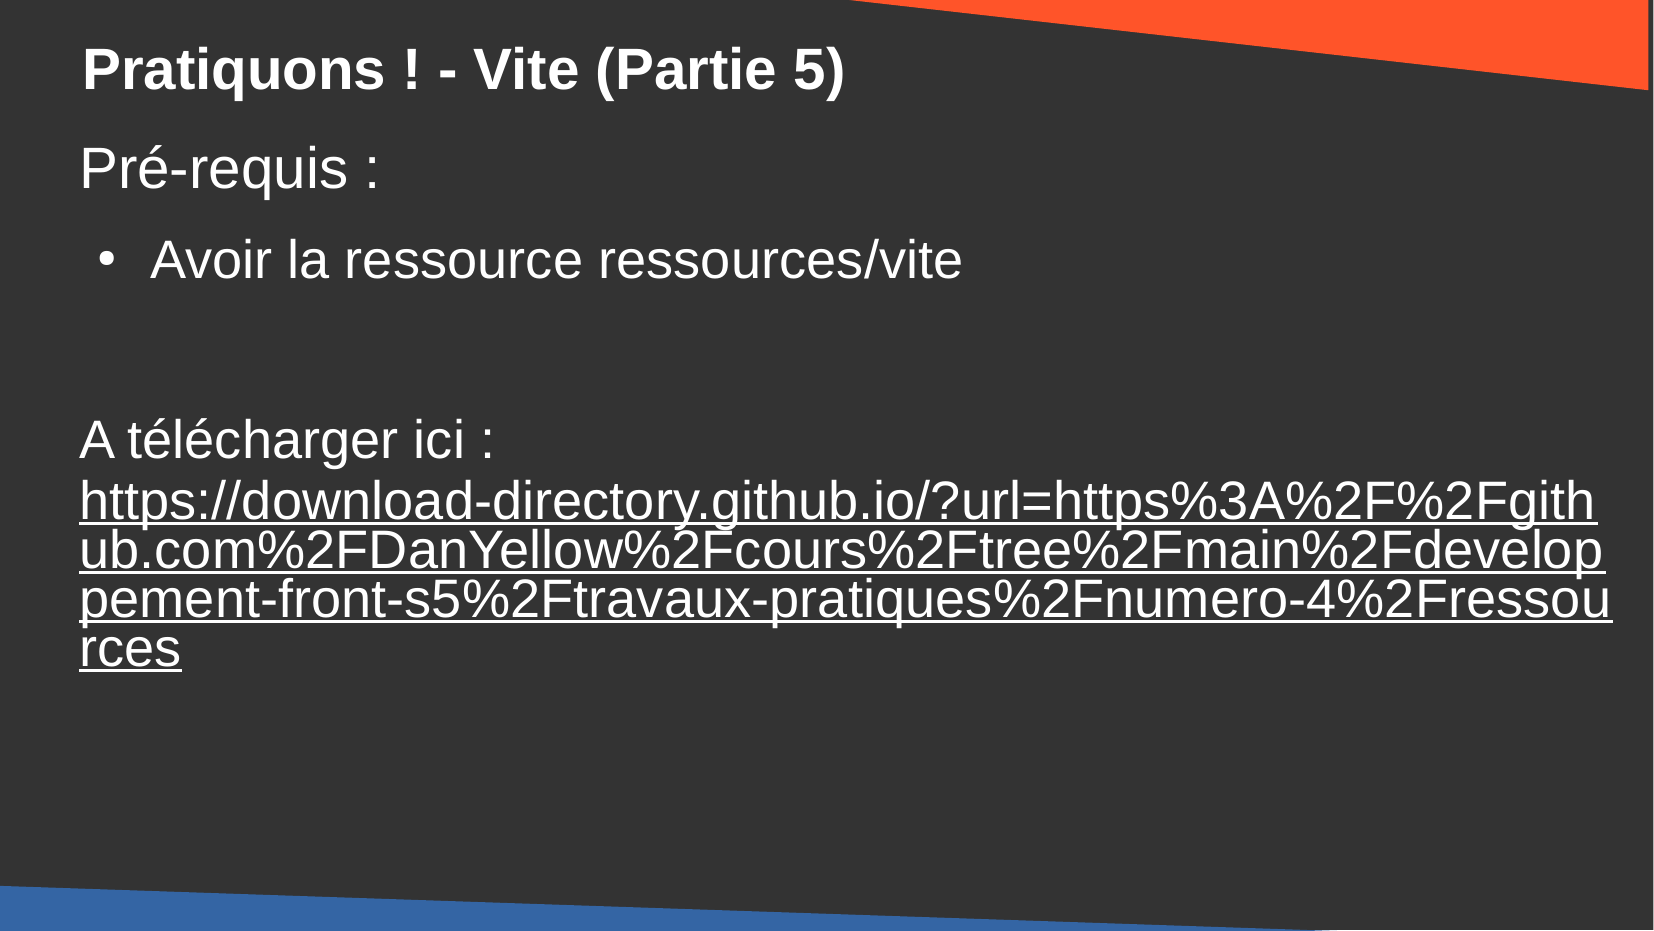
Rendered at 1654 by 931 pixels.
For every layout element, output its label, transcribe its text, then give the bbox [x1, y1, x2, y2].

text_box [849, 0, 1649, 91]
list Pré-requis : Avoir la ressource ressources/vite A télécharger ici : https://download-directory.github.io/?url=https%3A%2F%2Fgithub.com%2FDanYellow%2Fcours%2Ftree%2Fmain%2Fdeveloppement-front-s5%2Ftravaux-pratiques%2Fnumero-4%2Fressources [79, 135, 1619, 721]
text_box [0, 885, 1337, 931]
title Pratiquons ! - Vite (Partie 5) [82, 37, 1571, 114]
